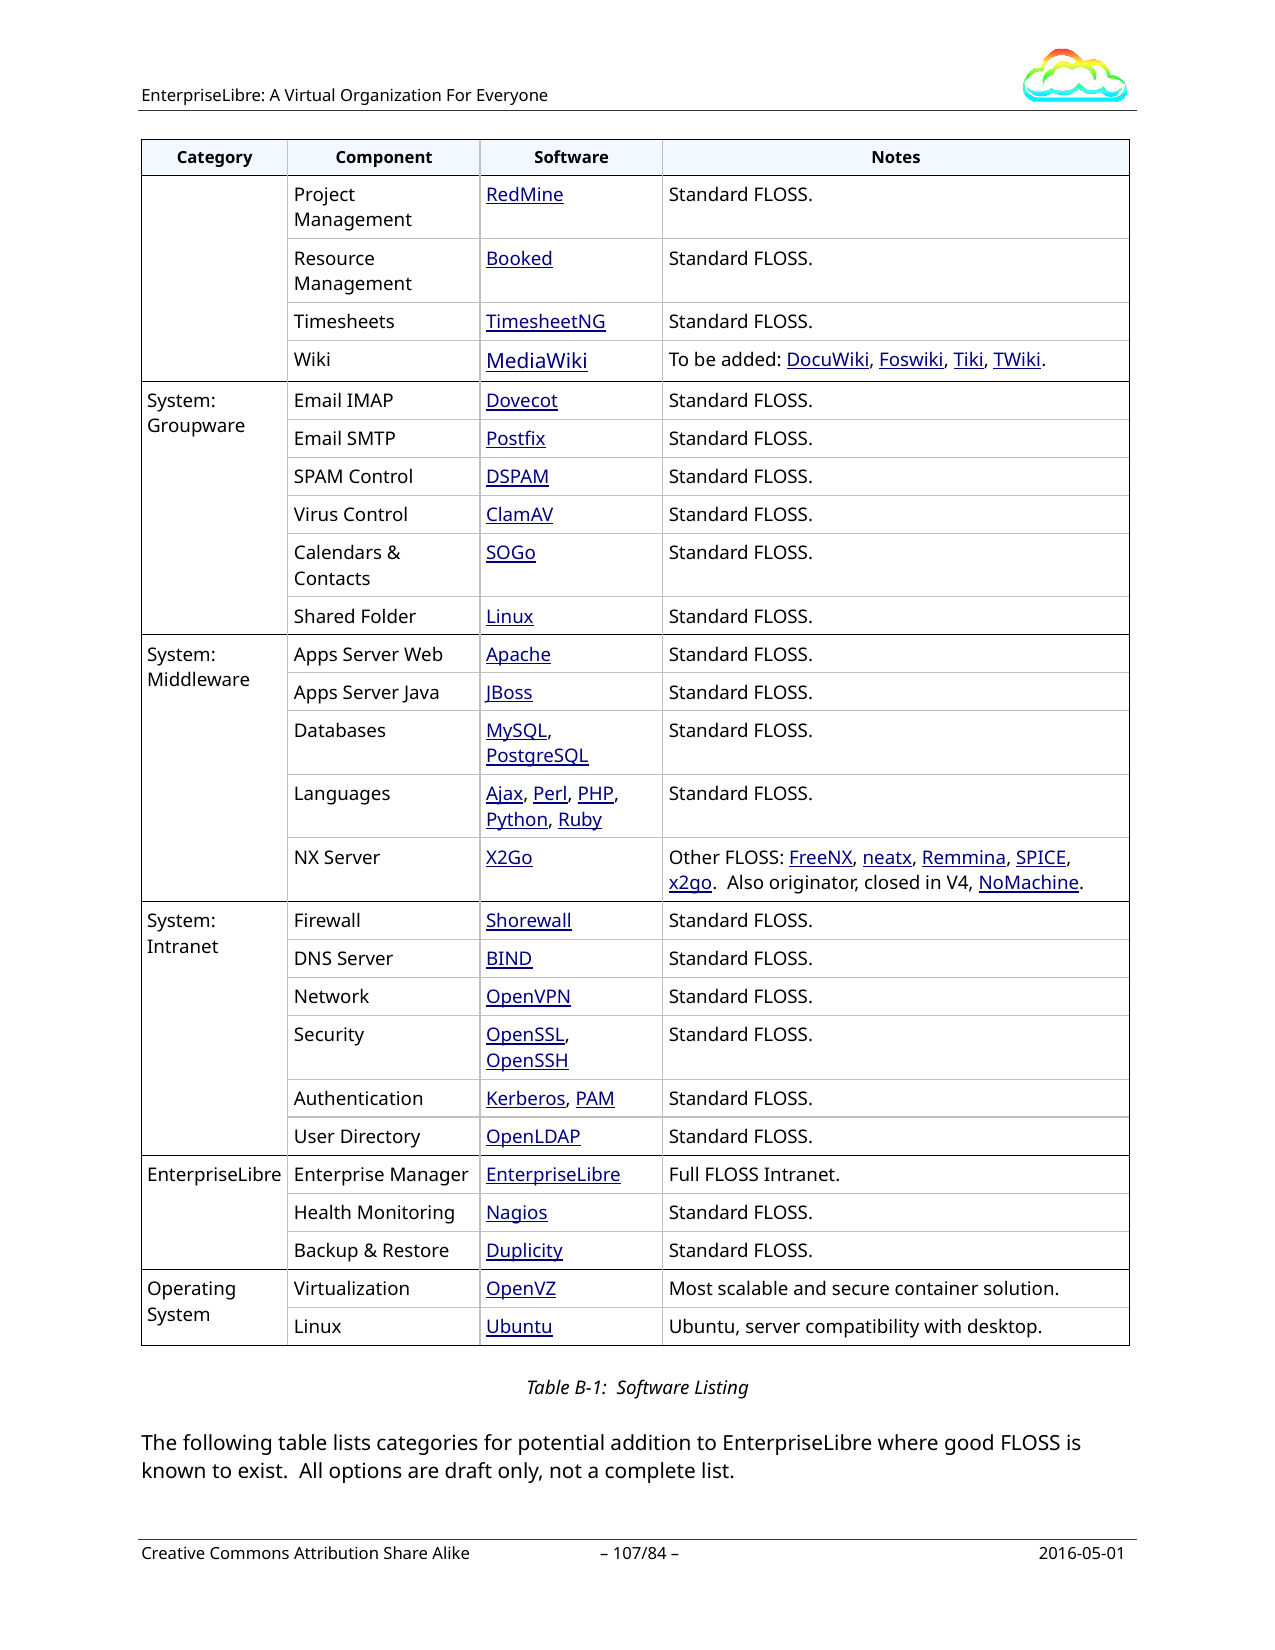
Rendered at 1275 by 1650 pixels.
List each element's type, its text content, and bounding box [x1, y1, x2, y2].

table_cell Standard FLOSS. [663, 711, 1129, 774]
table_cell TimesheetNG [481, 303, 662, 339]
table_cell Languages [288, 775, 479, 837]
table_cell RedMine [481, 176, 662, 238]
table_cell Linux [288, 1308, 479, 1344]
table_cell OpenVPN [481, 978, 662, 1015]
table_cell Dovecot [481, 382, 662, 418]
table_cell Email IMAP [288, 382, 479, 418]
table_cell Apache [481, 635, 662, 672]
table_cell OpenVZ [481, 1270, 662, 1307]
table_cell Standard FLOSS. [663, 458, 1129, 494]
table_cell Shorewall [481, 902, 662, 939]
table_cell ClamAV [481, 496, 662, 533]
text The following table lists categories for potential addition to EnterpriseLibre where good FLOSS is known to exist. All options are draft only, not a complete list. [141, 1428, 1134, 1485]
table_cell Standard FLOSS. [663, 673, 1129, 710]
table_cell Standard FLOSS. [663, 1232, 1129, 1268]
table_cell Standard FLOSS. [663, 1016, 1129, 1078]
table_cell Standard FLOSS. [663, 635, 1129, 672]
table_cell MediaWiki [481, 341, 662, 381]
table_cell Other FLOSS: FreeNX, neatx, Remmina, SPICE, x2go. Also originator, closed in V4, NoMachine. [663, 838, 1129, 901]
table_cell Health Monitoring [288, 1194, 479, 1231]
table_cell JBoss [481, 673, 662, 710]
table_cell Email SMTP [288, 420, 479, 457]
table_cell Standard FLOSS. [663, 902, 1129, 939]
table_cell Calendars & Contacts [288, 534, 479, 596]
table_cell Standard FLOSS. [663, 1118, 1129, 1154]
table_cell EnterpriseLibre [481, 1156, 662, 1192]
table_cell System: Middleware [142, 635, 287, 901]
table_cell BIND [481, 940, 662, 977]
table_cell Nagios [481, 1194, 662, 1231]
table_cell Linux [481, 597, 662, 634]
table_cell User Directory [288, 1118, 479, 1154]
table_cell DNS Server [288, 940, 479, 977]
table_cell Standard FLOSS. [663, 1080, 1129, 1116]
table_cell Standard FLOSS. [663, 1194, 1129, 1231]
table_cell OpenLDAP [481, 1118, 662, 1154]
table_cell Ubuntu, server compatibility with desktop. [663, 1308, 1129, 1344]
table_cell OpenSSL, OpenSSH [481, 1016, 662, 1078]
table_cell Duplicity [481, 1232, 662, 1268]
table_cell Wiki [288, 341, 479, 381]
table_cell Kerberos, PAM [481, 1080, 662, 1116]
table_cell Resource Management [288, 239, 479, 302]
table_cell Authentication [288, 1080, 479, 1116]
picture [1022, 47, 1128, 102]
table_cell SOGo [481, 534, 662, 596]
table_cell DSPAM [481, 458, 662, 494]
table_cell System: Intranet [142, 902, 287, 1154]
table_cell Postfix [481, 420, 662, 457]
table_header Component [288, 140, 479, 174]
table_cell System: Groupware [142, 382, 287, 634]
table_cell Virus Control [288, 496, 479, 533]
table_cell MySQL, PostgreSQL [481, 711, 662, 774]
table_header Category [142, 140, 287, 174]
table_cell Standard FLOSS. [663, 303, 1129, 339]
table_cell X2Go [481, 838, 662, 901]
table_cell Standard FLOSS. [663, 775, 1129, 837]
table_cell Standard FLOSS. [663, 978, 1129, 1015]
table_cell Operating System [142, 1270, 287, 1344]
table_cell Project Management [288, 176, 479, 238]
table_cell Timesheets [288, 303, 479, 339]
table_cell Network [288, 978, 479, 1015]
table_cell Apps Server Web [288, 635, 479, 672]
table_cell Security [288, 1016, 479, 1078]
table_cell Ubuntu [481, 1308, 662, 1344]
table_cell EnterpriseLibre [142, 1156, 287, 1268]
table_header Notes [663, 140, 1129, 174]
table_cell To be added: DocuWiki, Foswiki, Tiki, TWiki. [663, 341, 1129, 381]
table_cell Virtualization [288, 1270, 479, 1307]
text Table B-1: Software Listing [141, 1374, 1134, 1399]
table_cell Apps Server Java [288, 673, 479, 710]
table_cell Full FLOSS Intranet. [663, 1156, 1129, 1192]
table_cell Shared Folder [288, 597, 479, 634]
table_cell Ajax, Perl, PHP, Python, Ruby [481, 775, 662, 837]
table_cell Databases [288, 711, 479, 774]
table_cell Standard FLOSS. [663, 420, 1129, 457]
table_cell Standard FLOSS. [663, 496, 1129, 533]
table_cell Enterprise Manager [288, 1156, 479, 1192]
table_cell Standard FLOSS. [663, 534, 1129, 596]
table_cell Standard FLOSS. [663, 597, 1129, 634]
table_cell Standard FLOSS. [663, 176, 1129, 238]
table_cell Backup & Restore [288, 1232, 479, 1268]
table_cell Booked [481, 239, 662, 302]
table_cell [142, 176, 287, 381]
table_header Software [481, 140, 662, 174]
table_cell Most scalable and secure container solution. [663, 1270, 1129, 1307]
table_cell Standard FLOSS. [663, 239, 1129, 302]
table_cell Standard FLOSS. [663, 940, 1129, 977]
table_cell Standard FLOSS. [663, 382, 1129, 418]
table_cell NX Server [288, 838, 479, 901]
table_cell SPAM Control [288, 458, 479, 494]
table_cell Firewall [288, 902, 479, 939]
